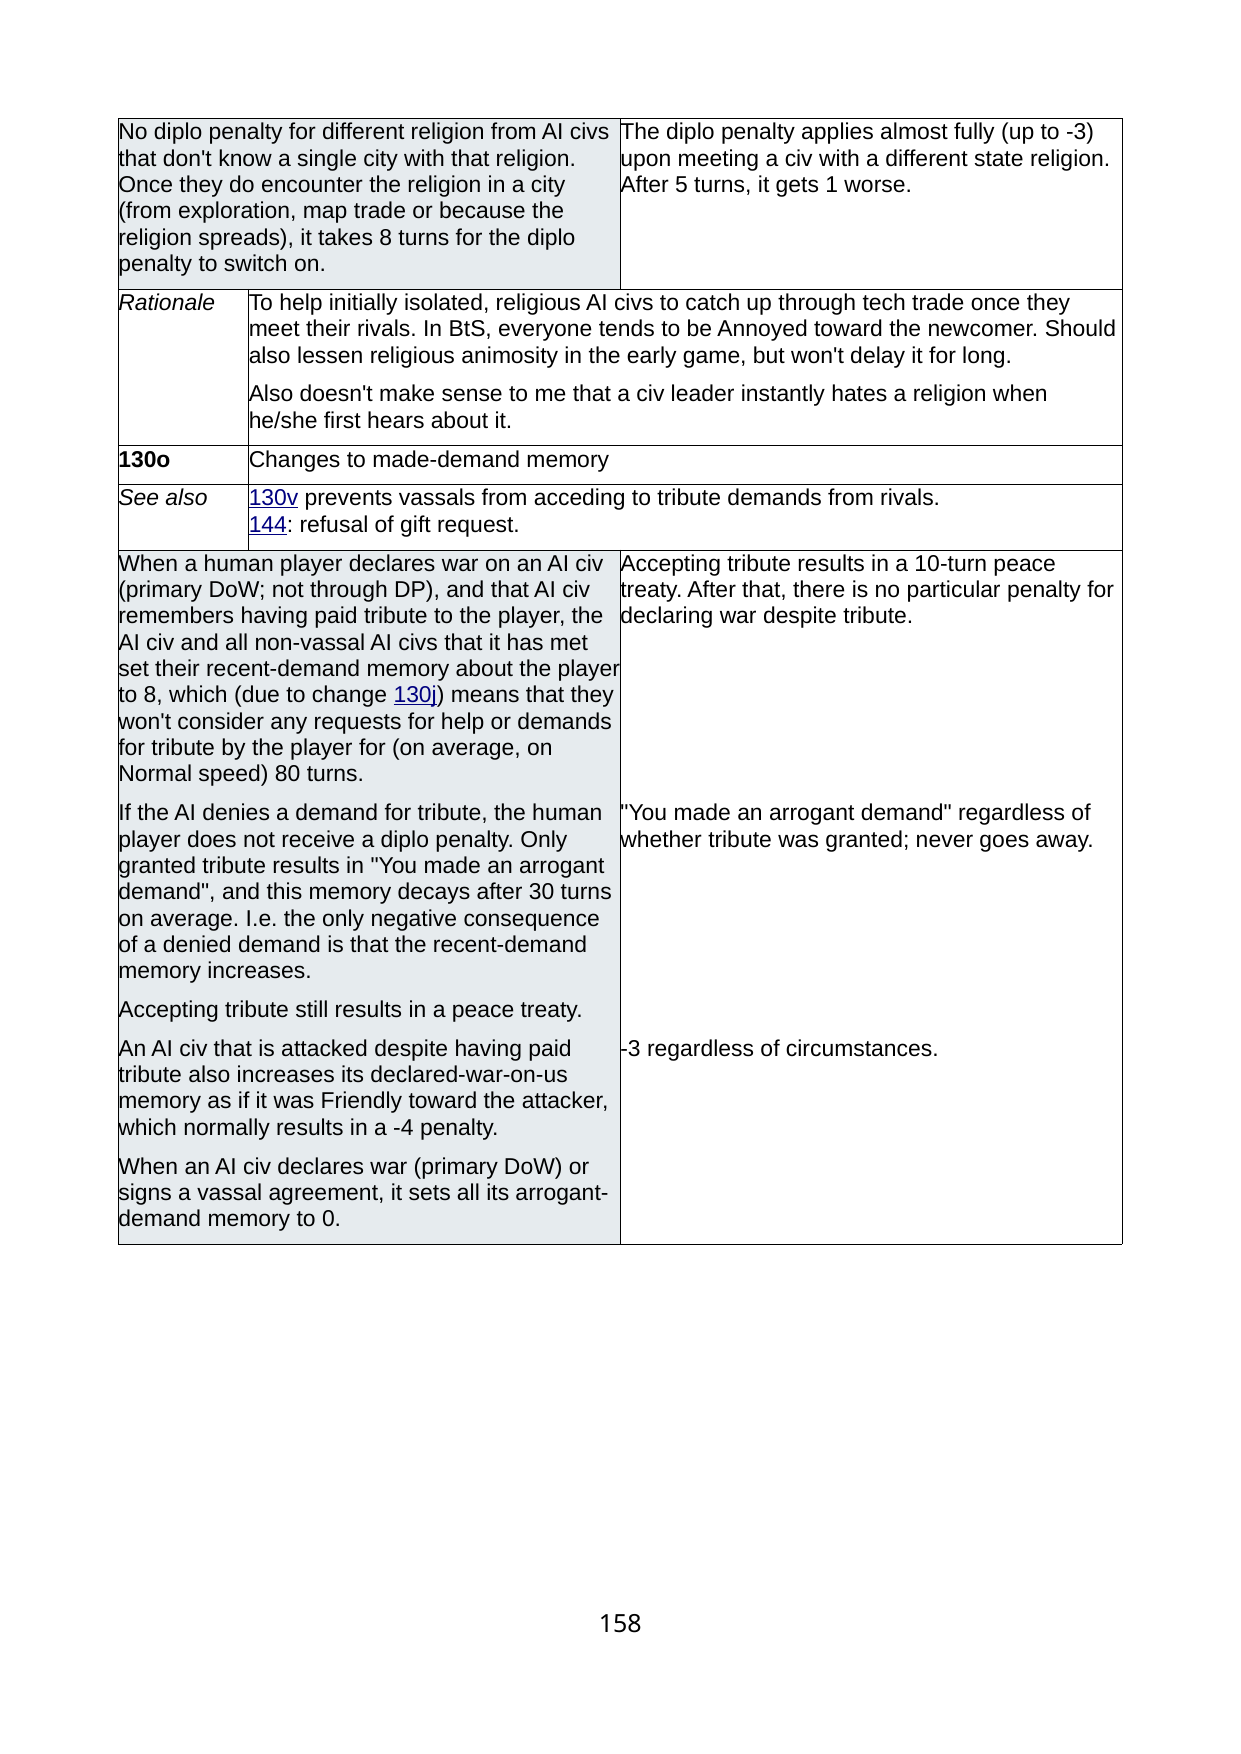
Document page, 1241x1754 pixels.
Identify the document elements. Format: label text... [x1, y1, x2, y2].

table_cell See also [119, 485, 248, 549]
table_cell To help initially isolated, religious AI civs to catch up through tech trade once they meet their rivals. In BtS, everyone tends to be Annoyed toward the newcomer. Should also lessen religious animosity in the early game, but won't delay it for long. Also doesn't make sense to me that a civ leader instantly hates a religion when he/she first hears about it. [249, 290, 1122, 445]
table_cell Accepting tribute results in a 10-turn peace treaty. After that, there is no particular penalty for declaring war despite tribute. "You made an arrogant demand" regardless of whether tribute was granted; never goes away. -3 regardless of circumstances. [621, 551, 1122, 1244]
table_cell 130o [119, 446, 248, 484]
table_cell The diplo penalty applies almost fully (up to -3) upon meeting a civ with a different state religion. After 5 turns, it gets 1 worse. [621, 119, 1122, 289]
table_cell No diplo penalty for different religion from AI civs that don't know a single city with that religion. Once they do encounter the religion in a city (from exploration, map trade or because the religion spreads), it takes 8 turns for the diplo penalty to switch on. [119, 119, 620, 289]
table_cell Rationale [119, 290, 248, 445]
table_cell Changes to made-demand memory [249, 446, 1122, 484]
table_cell When a human player declares war on an AI civ (primary DoW; not through DP), and that AI civ remembers having paid tribute to the player, the AI civ and all non-vassal AI civs that it has met set their recent-demand memory about the player to 8, which (due to change 130j) means that they won't consider any requests for help or demands for tribute by the player for (on average, on Normal speed) 80 turns. If the AI denies a demand for tribute, the human player does not receive a diplo penalty. Only granted tribute results in "You made an arrogant demand", and this memory decays after 30 turns on average. I.e. the only negative consequence of a denied demand is that the recent-demand memory increases. Accepting tribute still results in a peace treaty. An AI civ that is attacked despite having paid tribute also increases its declared-war-on-us memory as if it was Friendly toward the attacker, which normally results in a -4 penalty. When an AI civ declares war (primary DoW) or signs a vassal agreement, it sets all its arrogant-demand memory to 0. [119, 551, 620, 1244]
table_cell 130v prevents vassals from acceding to tribute demands from rivals. 144: refusal of gift request. [249, 485, 1122, 549]
